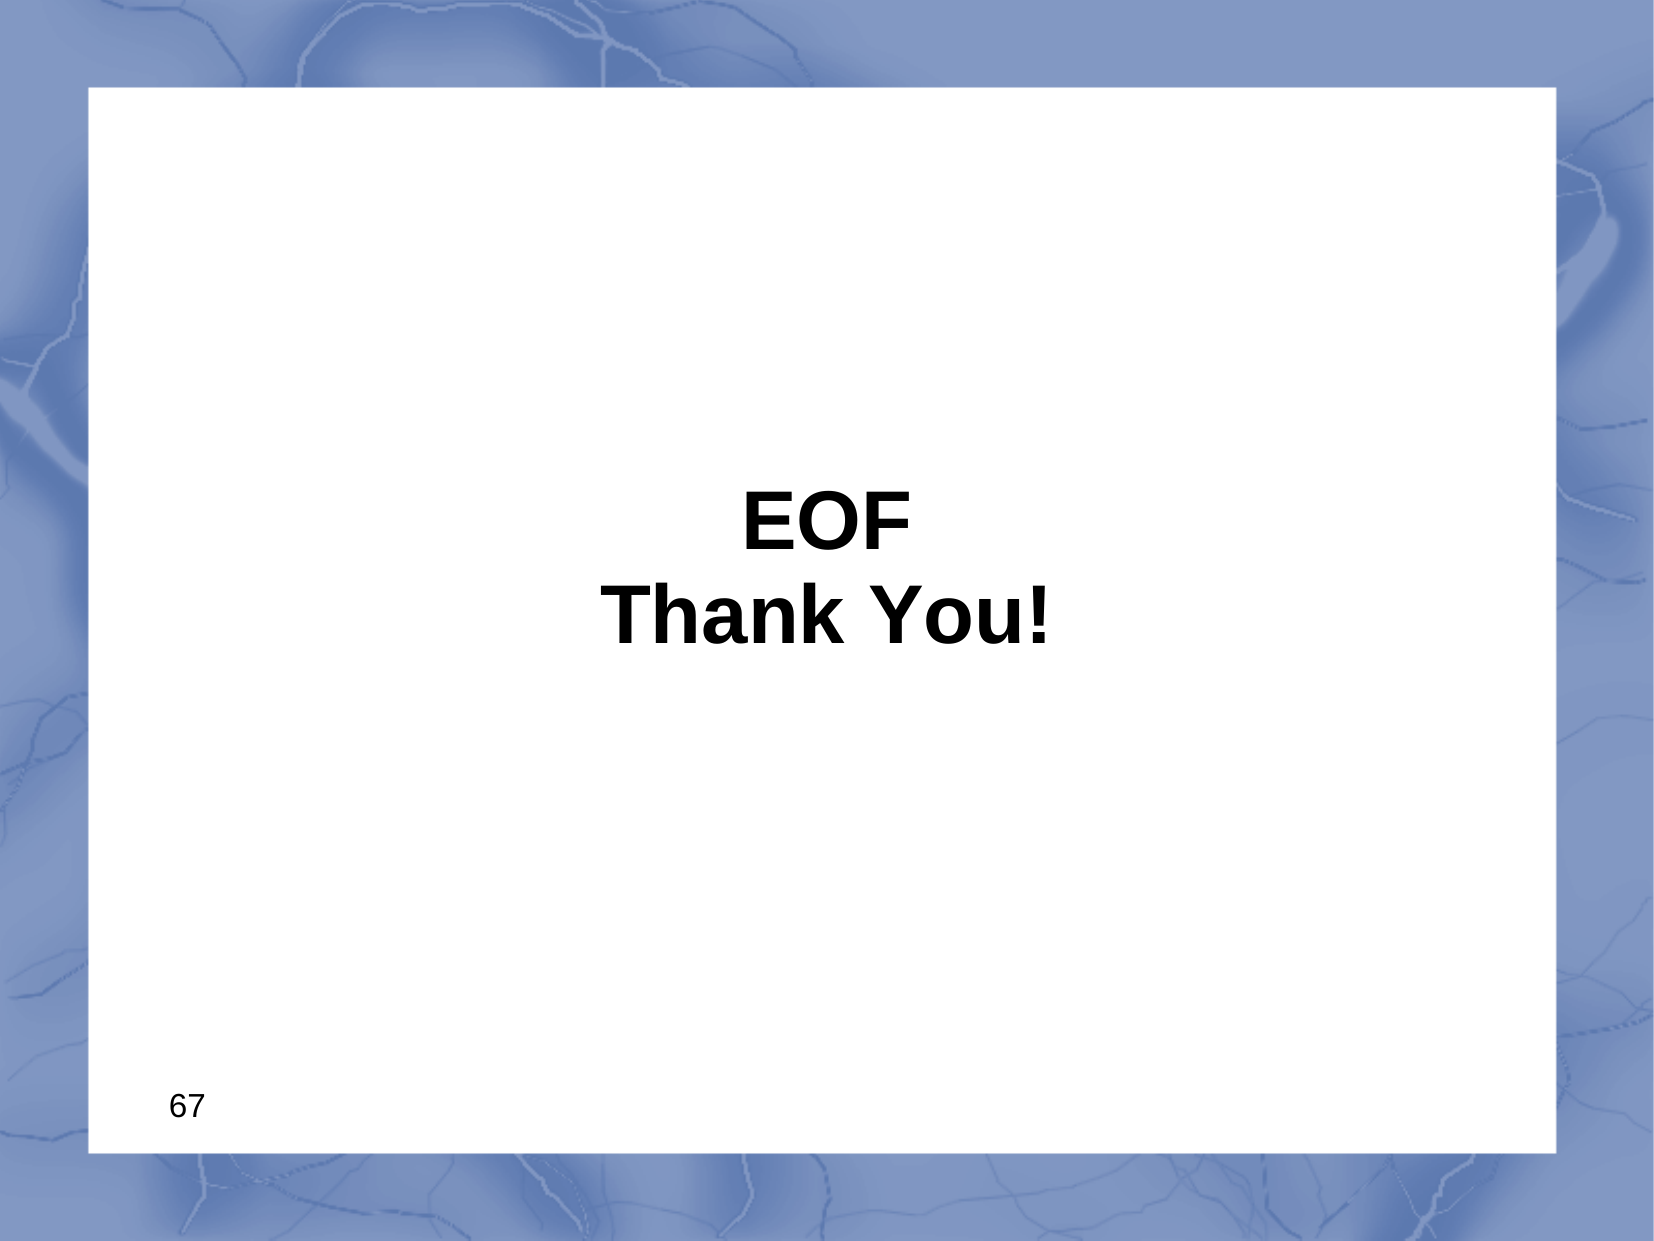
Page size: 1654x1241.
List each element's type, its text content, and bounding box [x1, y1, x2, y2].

picture [0, 0, 1654, 1241]
subtitle EOF Thank You! [118, 90, 1536, 1045]
